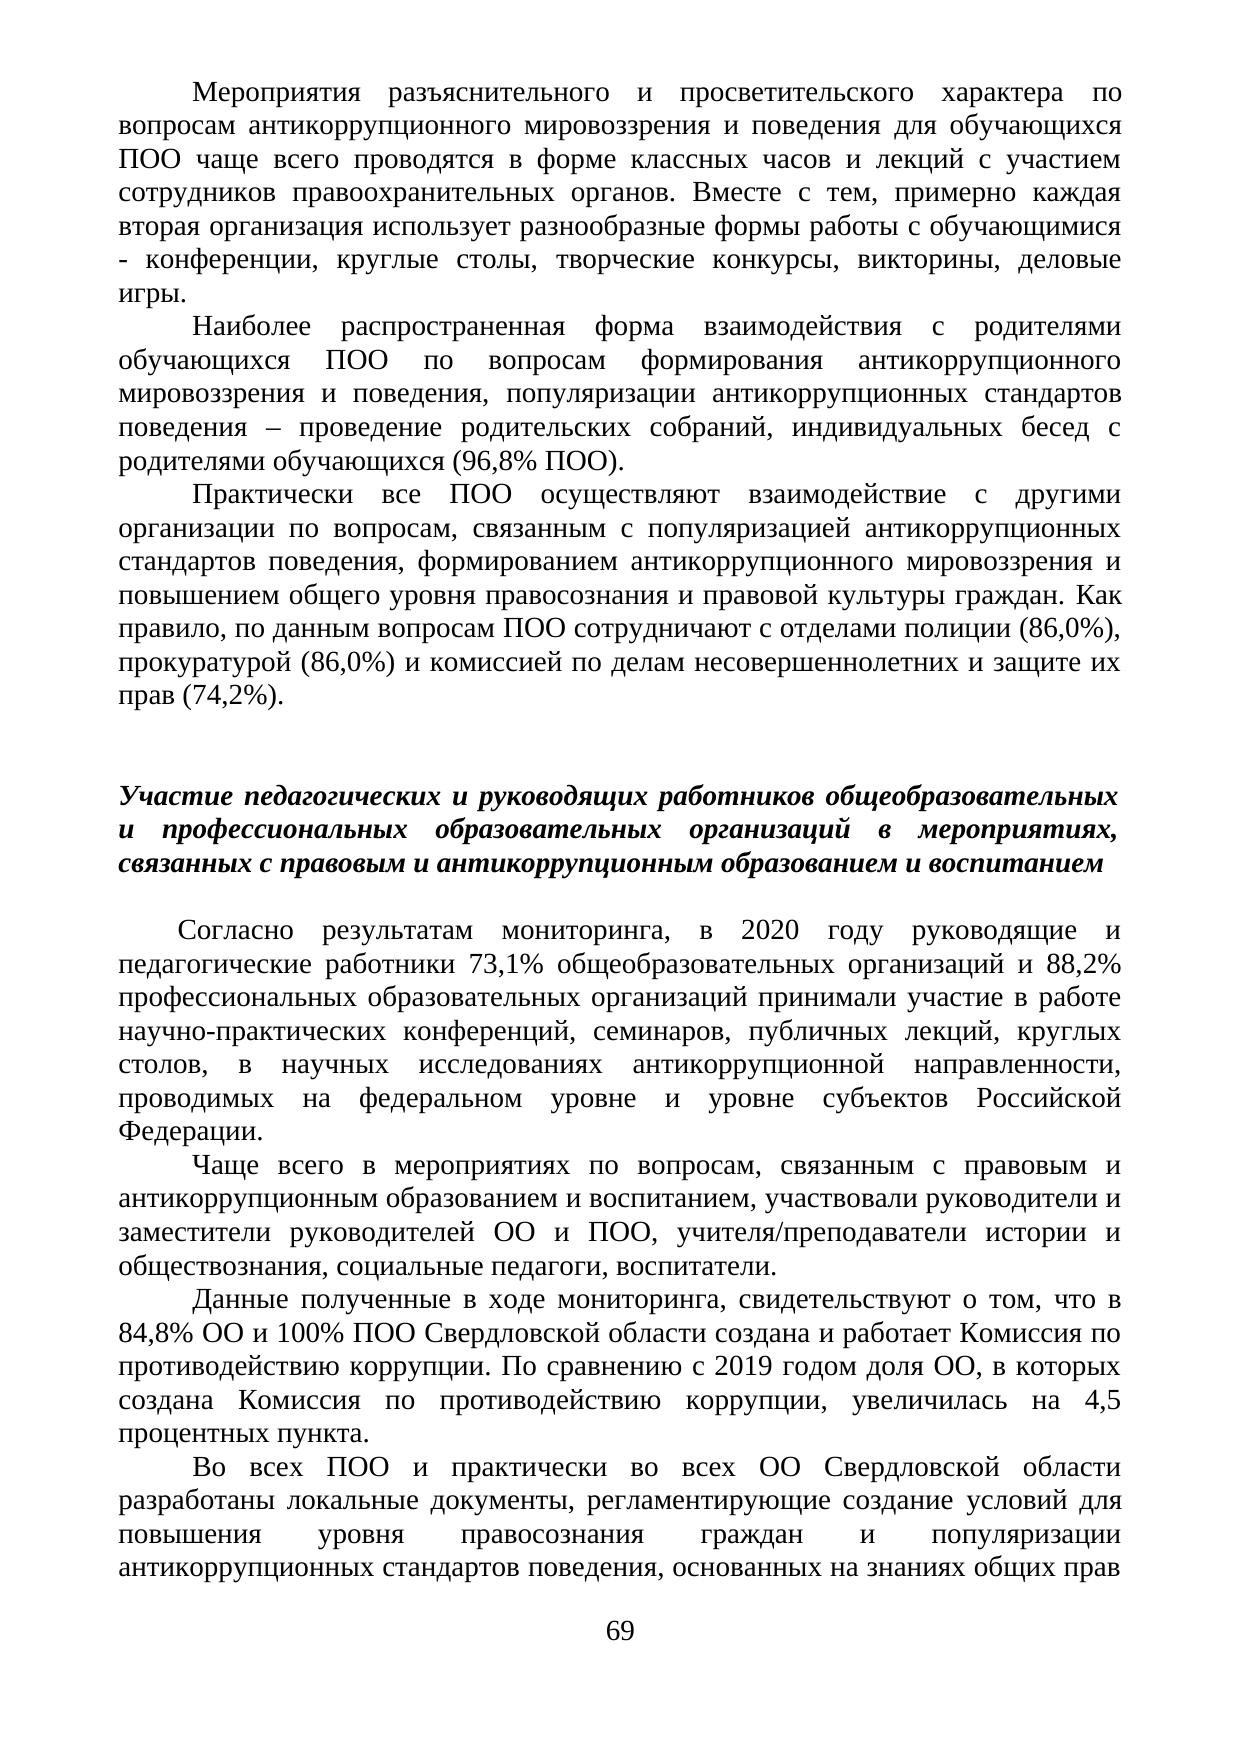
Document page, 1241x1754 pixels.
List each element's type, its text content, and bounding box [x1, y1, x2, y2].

text Практически все ПОО осуществляют взаимодействие с другими организации по вопросам, связанным с популяризацией антикоррупционных стандартов поведения, формированием антикоррупционного мировоззрения и повышением общего уровня правосознания и правовой культуры граждан. Как правило, по данным вопросам ПОО сотрудничают с отделами полиции (86,0%), прокуратурой (86,0%) и комиссией по делам несовершеннолетних и защите их прав (74,2%). [118, 476, 1122, 711]
text Мероприятия разъяснительного и просветительского характера по вопросам антикоррупционного мировоззрения и поведения для обучающихся ПОО чаще всего проводятся в форме классных часов и лекций с участием сотрудников правоохранительных органов. Вместе с тем, примерно каждая вторая организация использует разнообразные формы работы с обучающимися - конференции, круглые столы, творческие конкурсы, викторины, деловые игры. [118, 74, 1122, 308]
text Данные полученные в ходе мониторинга, свидетельствуют о том, что в 84,8% ОО и 100% ПОО Свердловской области создана и работает Комиссия по противодействию коррупции. По сравнению с 2019 годом доля ОО, в которых создана Комиссия по противодействию коррупции, увеличилась на 4,5 процентных пункта. [118, 1281, 1122, 1449]
text Участие педагогических и руководящих работников общеобразовательных и профессиональных образовательных организаций в мероприятиях, связанных с правовым и антикоррупционным образованием и воспитанием [118, 778, 1122, 879]
text Согласно результатам мониторинга, в 2020 году руководящие и педагогические работники 73,1% общеобразовательных организаций и 88,2% профессиональных образовательных организаций принимали участие в работе научно-практических конференций, семинаров, публичных лекций, круглых столов, в научных исследованиях антикоррупционной направленности, проводимых на федеральном уровне и уровне субъектов Российской Федерации. [118, 912, 1122, 1147]
text Чаще всего в мероприятиях по вопросам, связанным с правовым и антикоррупционным образованием и воспитанием, участвовали руководители и заместители руководителей ОО и ПОО, учителя/преподаватели истории и обществознания, социальные педагоги, воспитатели. [118, 1147, 1122, 1281]
text Во всех ПОО и практически во всех ОО Свердловской области разработаны локальные документы, регламентирующие создание условий для повышения уровня правосознания граждан и популяризации антикоррупционных стандартов поведения, основанных на знаниях общих прав [118, 1449, 1122, 1583]
text Наиболее распространенная форма взаимодействия с родителями обучающихся ПОО по вопросам формирования антикоррупционного мировоззрения и поведения, популяризации антикоррупционных стандартов поведения – проведение родительских собраний, индивидуальных бесед с родителями обучающихся (96,8% ПОО). [118, 308, 1122, 476]
